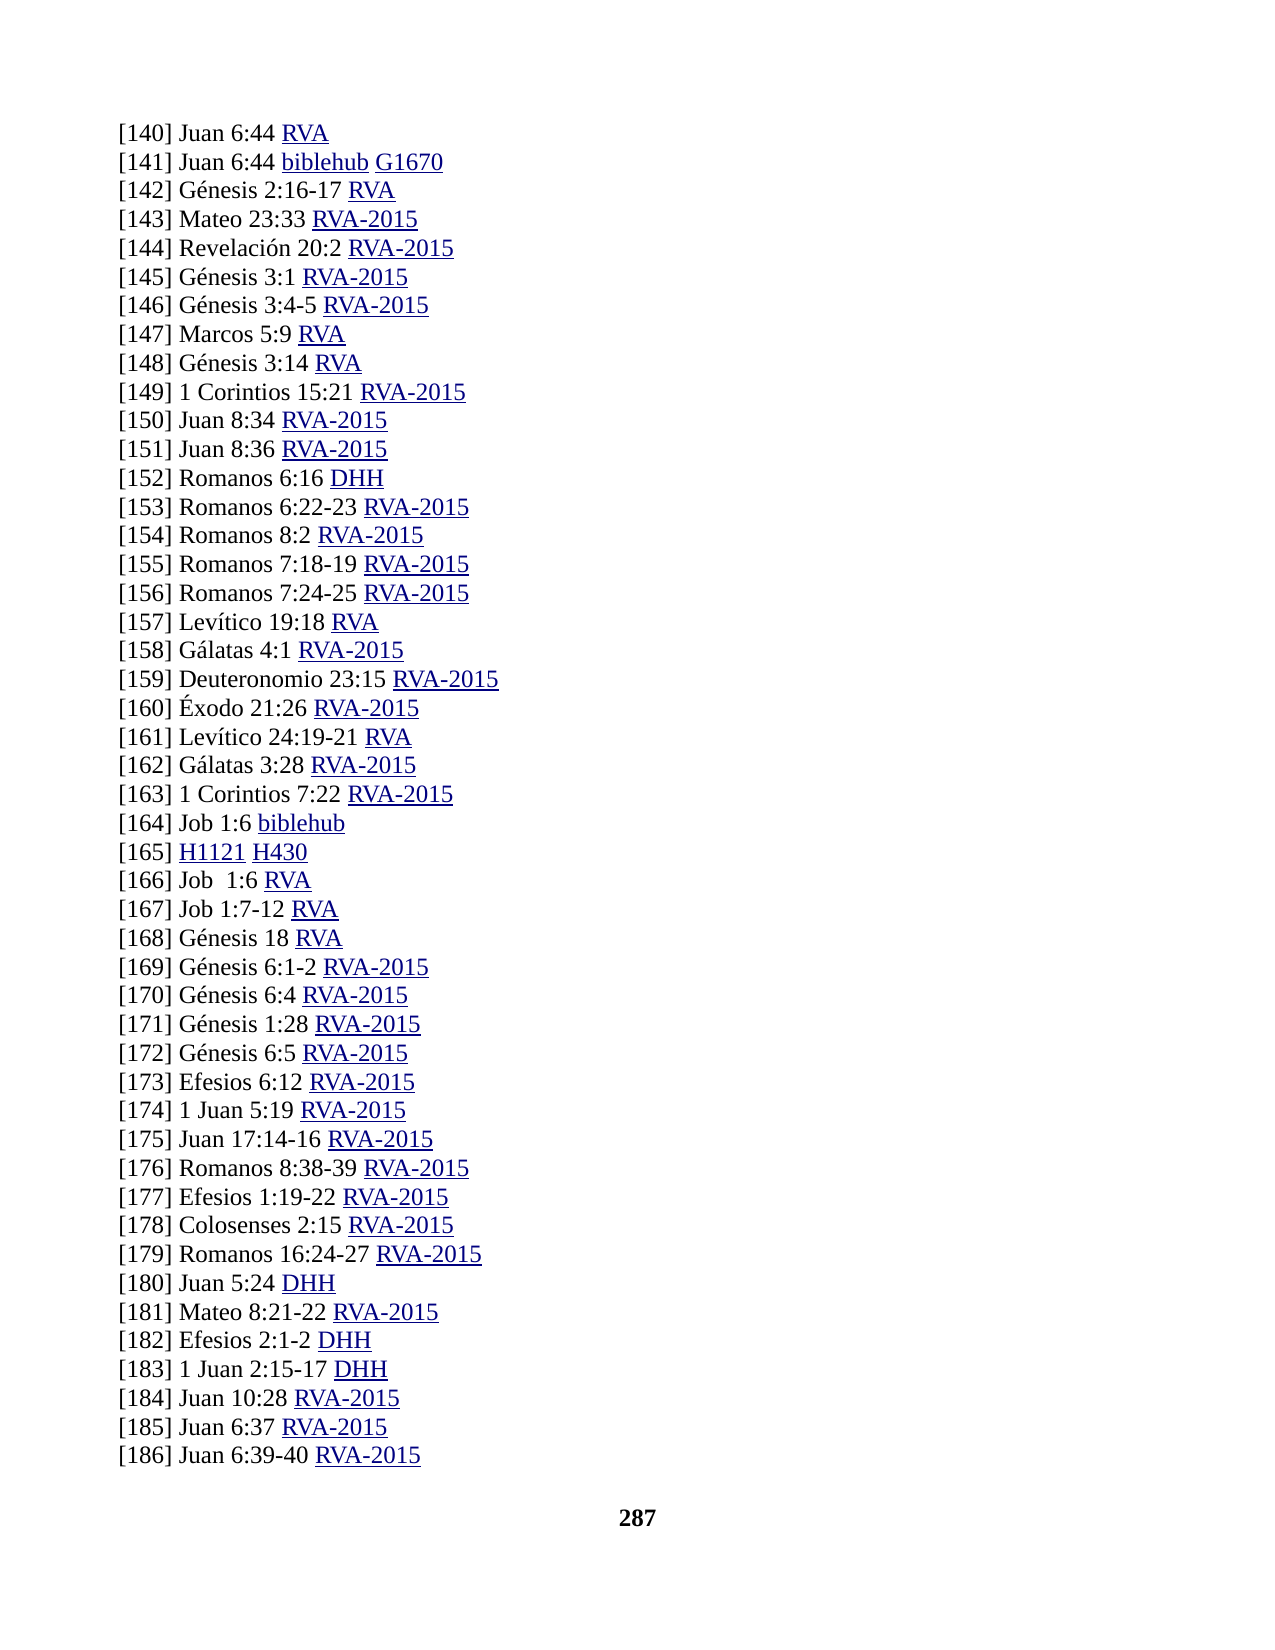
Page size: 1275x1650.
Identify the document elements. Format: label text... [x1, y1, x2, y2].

text Mateo 23:33 RVA-2015 [118, 204, 1157, 233]
text Juan 17:14-16 RVA-2015 [118, 1124, 1157, 1153]
text Mateo 8:21-22 RVA-2015 [118, 1297, 1157, 1326]
text Juan 8:34 RVA-2015 [118, 406, 1157, 434]
text 1 Juan 2:15-17 DHH [118, 1354, 1157, 1383]
text Génesis 1:28 RVA-2015 [118, 1009, 1157, 1038]
text Juan 8:36 RVA-2015 [118, 434, 1157, 463]
text 1 Corintios 15:21 RVA-2015 [118, 377, 1157, 406]
text Génesis 3:4-5 RVA-2015 [118, 291, 1157, 319]
text Génesis 3:14 RVA [118, 348, 1157, 377]
text Génesis 6:5 RVA-2015 [118, 1038, 1157, 1067]
text Romanos 7:24-25 RVA-2015 [118, 578, 1157, 607]
text Marcos 5:9 RVA [118, 319, 1157, 348]
text Job 1:7-12 RVA [118, 894, 1157, 923]
text Romanos 8:38-39 RVA-2015 [118, 1153, 1157, 1182]
text Levítico 19:18 RVA [118, 607, 1157, 636]
text Juan 6:39-40 RVA-2015 [118, 1441, 1157, 1469]
text Génesis 18 RVA [118, 923, 1157, 952]
text Revelación 20:2 RVA-2015 [118, 233, 1157, 262]
text Génesis 6:1-2 RVA-2015 [118, 952, 1157, 981]
text Juan 10:28 RVA-2015 [118, 1383, 1157, 1412]
text Génesis 2:16-17 RVA [118, 176, 1157, 204]
text Romanos 8:2 RVA-2015 [118, 521, 1157, 549]
text Juan 5:24 DHH [118, 1268, 1157, 1297]
text Éxodo 21:26 RVA-2015 [118, 693, 1157, 722]
text Romanos 6:16 DHH [118, 463, 1157, 492]
text Gálatas 3:28 RVA-2015 [118, 751, 1157, 779]
text 1 Juan 5:19 RVA-2015 [118, 1096, 1157, 1124]
text Juan 6:44 RVA [118, 118, 1157, 147]
text H1121 H430 [118, 837, 1157, 866]
text Job 1:6 RVA [118, 866, 1157, 894]
text Génesis 6:4 RVA-2015 [118, 981, 1157, 1009]
text Levítico 24:19-21 RVA [118, 722, 1157, 751]
text Romanos 16:24-27 RVA-2015 [118, 1239, 1157, 1268]
text Génesis 3:1 RVA-2015 [118, 262, 1157, 291]
text Efesios 2:1-2 DHH [118, 1326, 1157, 1354]
text Job 1:6 biblehub [118, 808, 1157, 837]
text Gálatas 4:1 RVA-2015 [118, 636, 1157, 664]
text Deuteronomio 23:15 RVA-2015 [118, 664, 1157, 693]
text Romanos 7:18-19 RVA-2015 [118, 549, 1157, 578]
text Colosenses 2:15 RVA-2015 [118, 1211, 1157, 1239]
text Juan 6:37 RVA-2015 [118, 1412, 1157, 1441]
text 1 Corintios 7:22 RVA-2015 [118, 779, 1157, 808]
text Efesios 6:12 RVA-2015 [118, 1067, 1157, 1096]
text Romanos 6:22-23 RVA-2015 [118, 492, 1157, 521]
text Efesios 1:19-22 RVA-2015 [118, 1182, 1157, 1211]
text Juan 6:44 biblehub G1670 [118, 147, 1157, 176]
